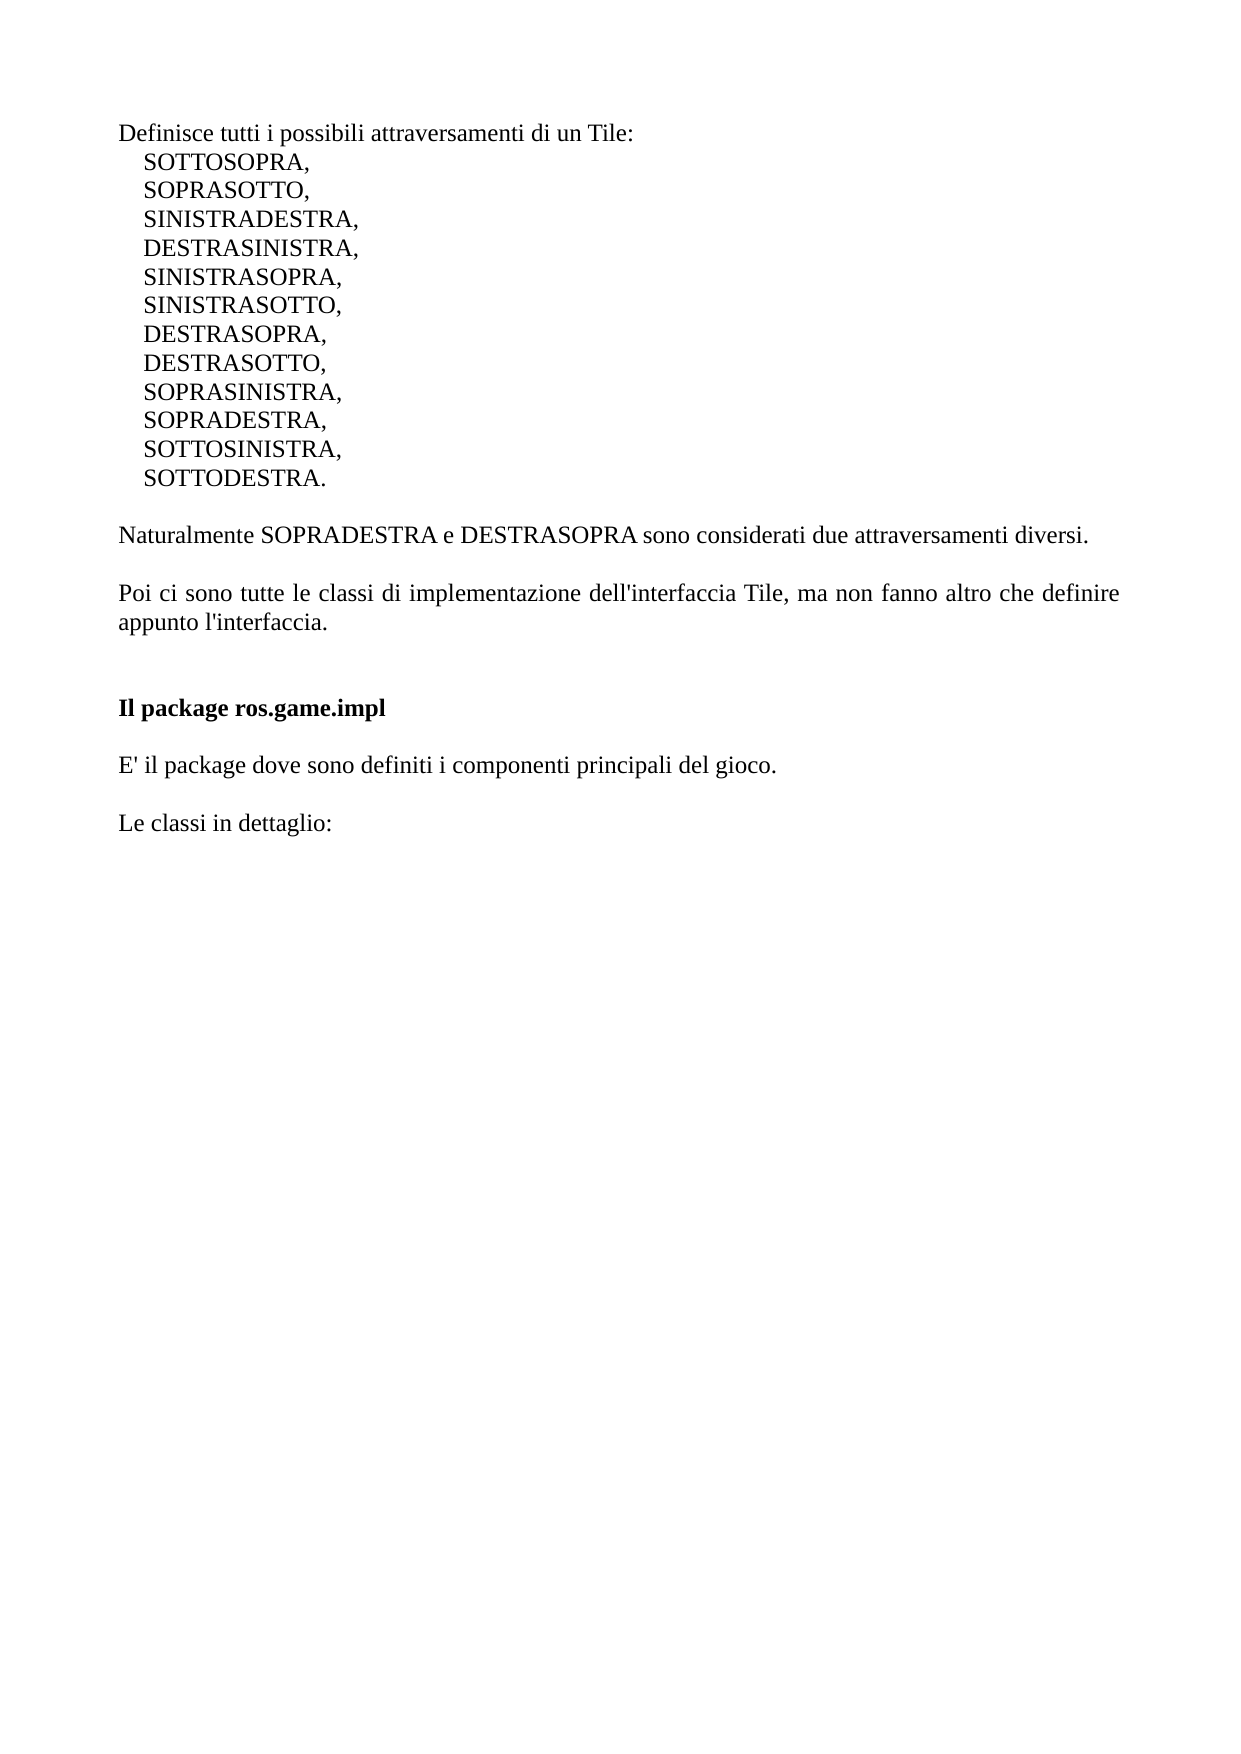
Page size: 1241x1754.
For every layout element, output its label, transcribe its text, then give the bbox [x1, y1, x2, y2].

text SOTTODESTRA. [118, 463, 1122, 492]
text SINISTRADESTRA, [118, 204, 1122, 233]
text DESTRASINISTRA, [118, 233, 1122, 262]
text DESTRASOTTO, [118, 348, 1122, 377]
text Poi ci sono tutte le classi di implementazione dell'interfaccia Tile, ma non fanno altro che definire appunto l'interfaccia. [118, 578, 1122, 636]
text Naturalmente SOPRADESTRA e DESTRASOPRA sono considerati due attraversamenti diversi. [118, 521, 1122, 549]
text SOTTOSINISTRA, [118, 434, 1122, 463]
text SINISTRASOPRA, [118, 262, 1122, 291]
text Definisce tutti i possibili attraversamenti di un Tile: [118, 118, 1122, 147]
text SOPRADESTRA, [118, 406, 1122, 434]
text SOPRASOTTO, [118, 176, 1122, 204]
text Le classi in dettaglio: [118, 808, 1122, 837]
text SOTTOSOPRA, [118, 147, 1122, 176]
text Il package ros.game.impl [118, 693, 1122, 722]
text SOPRASINISTRA, [118, 377, 1122, 406]
text SINISTRASOTTO, [118, 291, 1122, 319]
text DESTRASOPRA, [118, 319, 1122, 348]
text E' il package dove sono definiti i componenti principali del gioco. [118, 751, 1122, 779]
